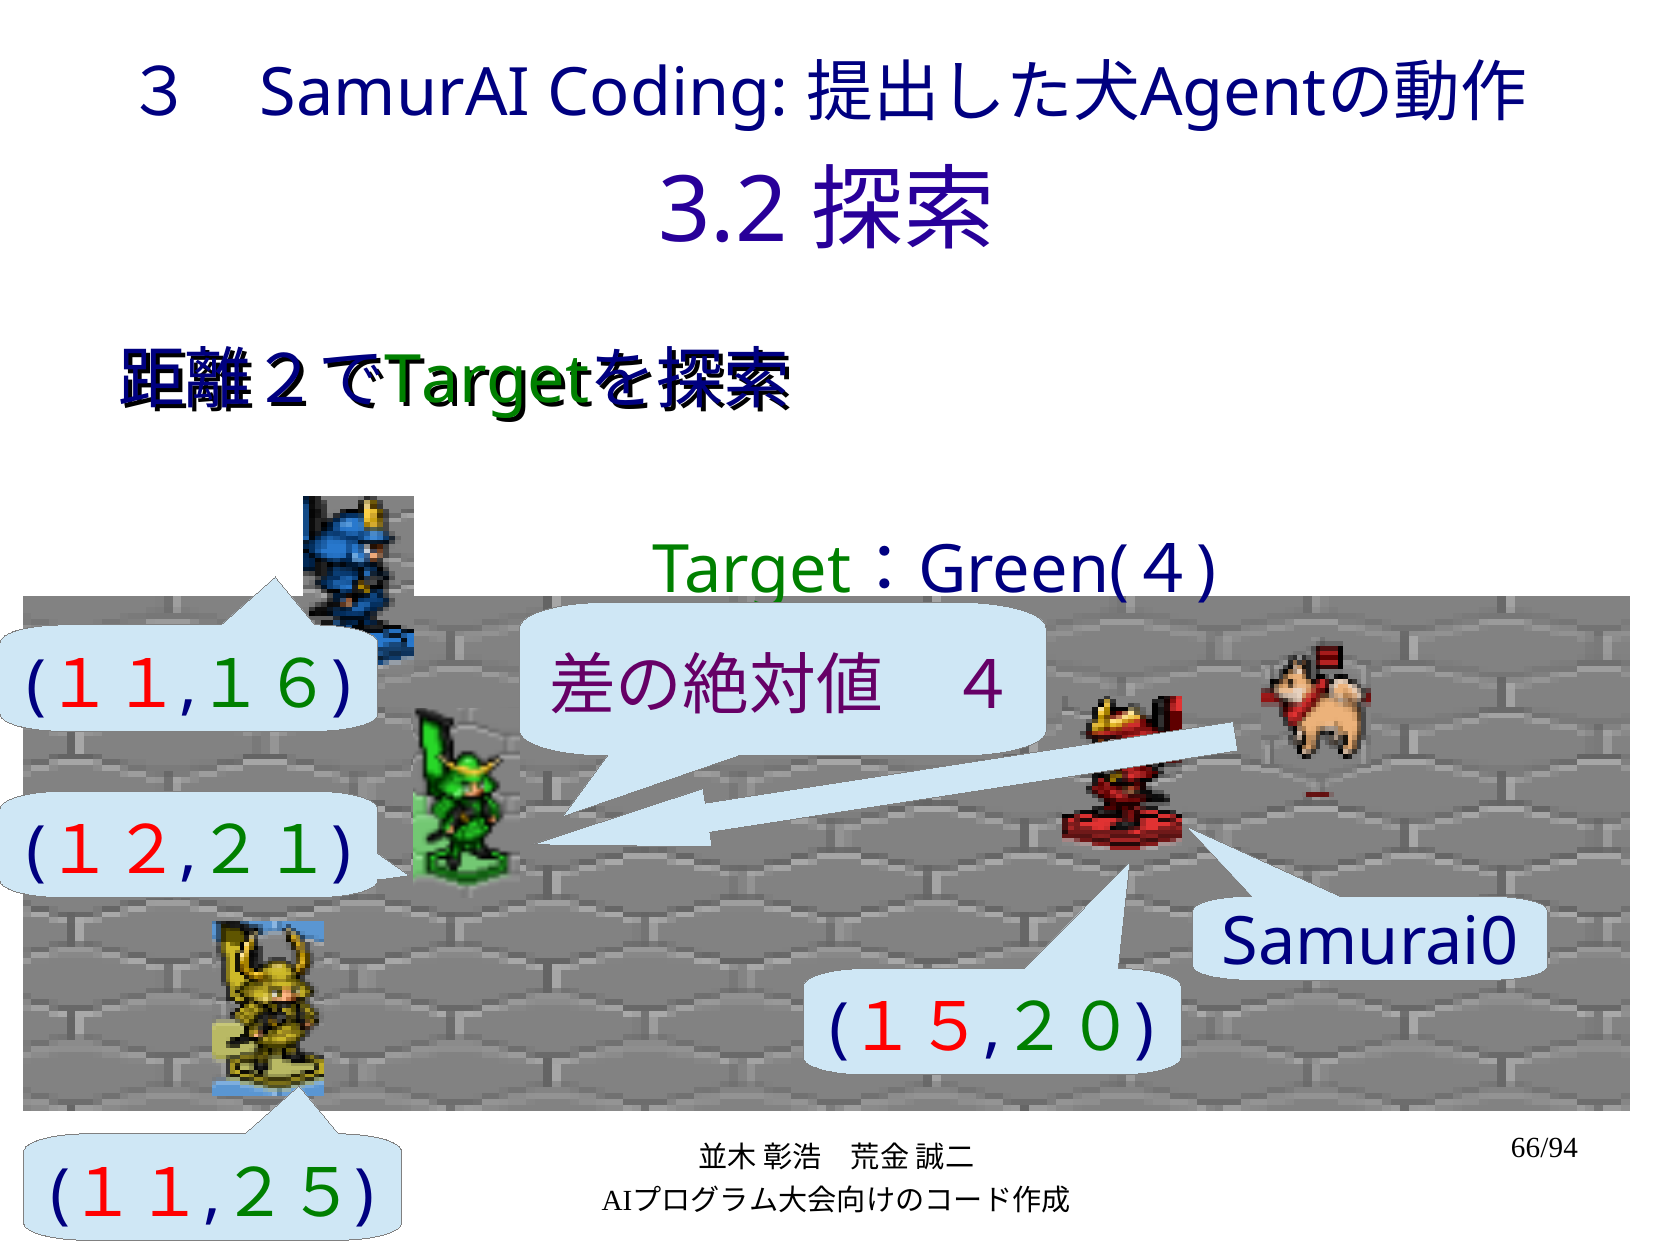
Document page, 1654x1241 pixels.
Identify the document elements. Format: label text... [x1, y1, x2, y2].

list 距離２でTargetを探索 [118, 324, 1571, 596]
list 距離２でTargetを探索 [1121, 590, 1204, 596]
text_box Samurai0 [1186, 826, 1548, 981]
picture [23, 596, 252, 628]
text_box (１２,２１) [0, 791, 410, 898]
text_box (１１,１６) [0, 576, 378, 732]
title ３ SamurAI Coding: 提出した犬Agentの動作3.2 探索 [82, 49, 1571, 257]
text_box 差の絶対値 ４ [519, 602, 1047, 817]
text_box [531, 721, 1238, 847]
text_box (１５,２０) [803, 861, 1182, 1075]
list 距離２でTargetを探索 [783, 590, 1117, 596]
picture [23, 496, 1630, 1111]
text_box (１１,２５) [23, 1085, 402, 1241]
text_box Target：Green(４) [637, 507, 1347, 590]
